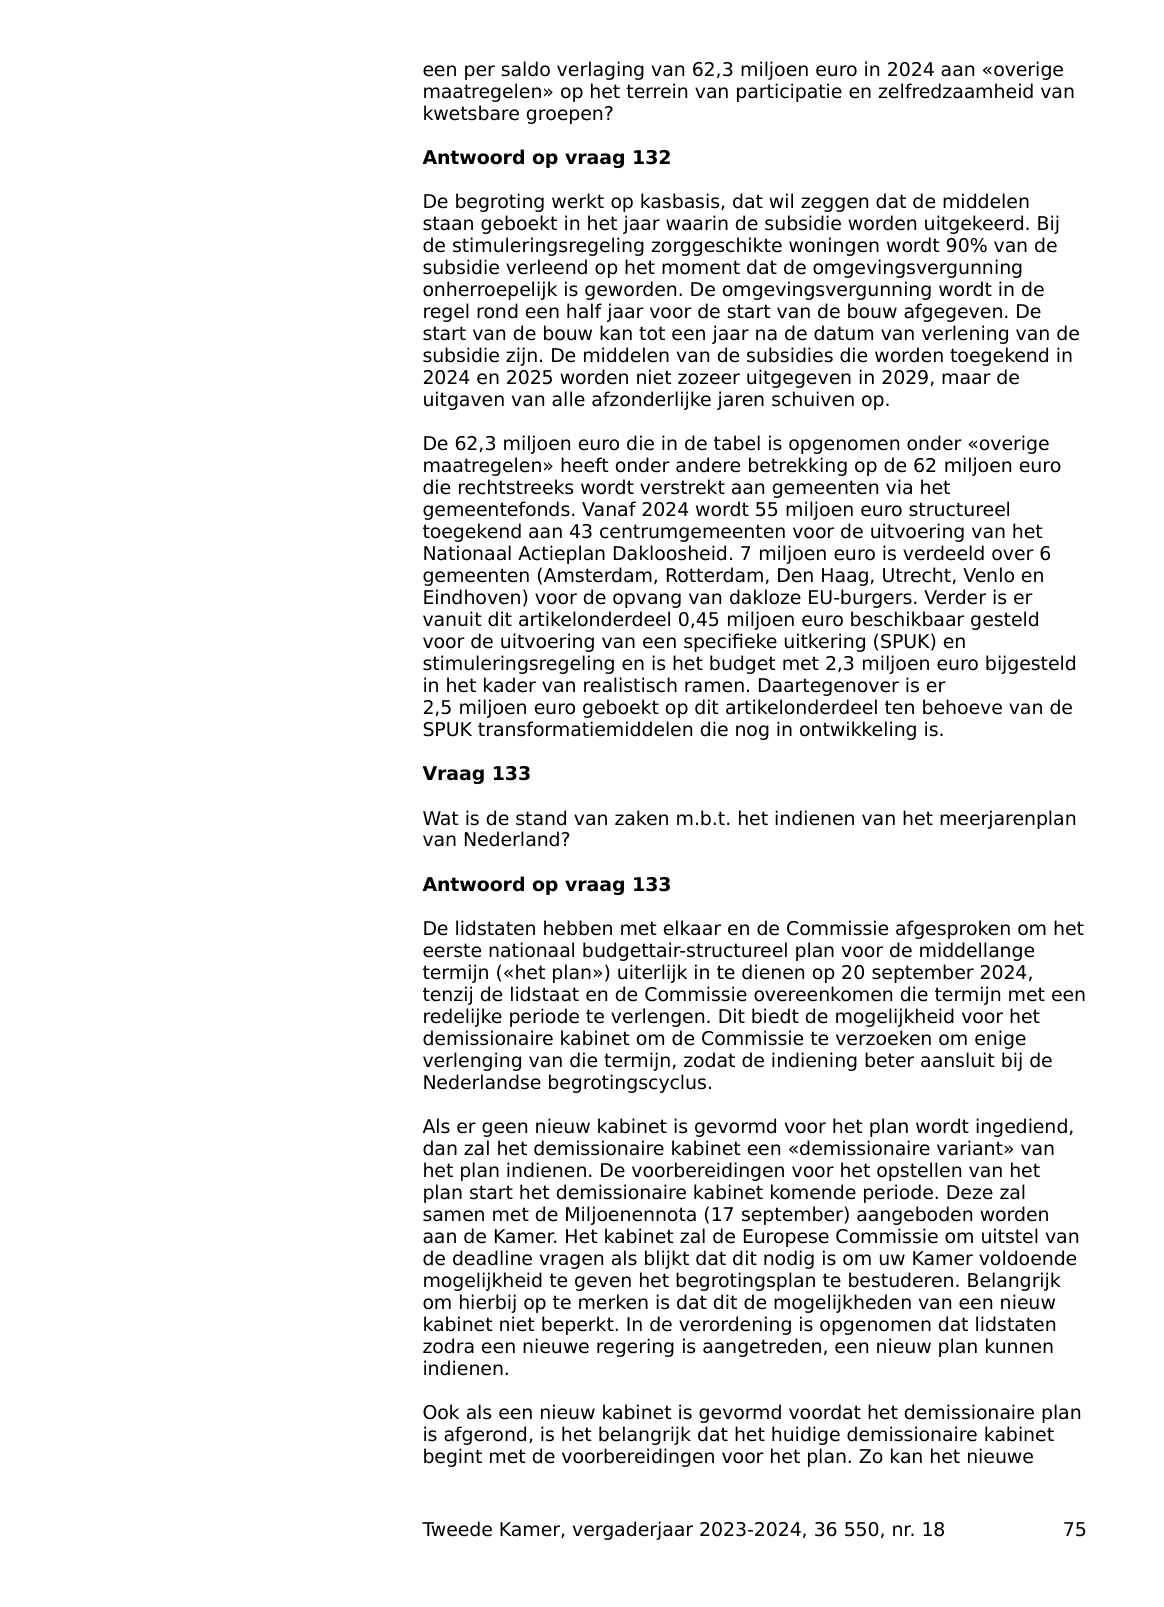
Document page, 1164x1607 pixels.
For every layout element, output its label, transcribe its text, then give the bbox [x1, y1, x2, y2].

text Ook als een nieuw kabinet is gevormd voordat het demissionaire plan is afgerond, is het belangrijk dat het huidige demissionaire kabinet begint met de voorbereidingen voor het plan. Zo kan het nieuwe [422, 1402, 1087, 1468]
text een per saldo verlaging van 62,3 miljoen euro in 2024 aan «overige maatregelen» op het terrein van participatie en zelfredzaamheid van kwetsbare groepen? [422, 59, 1087, 125]
text De begroting werkt op kasbasis, dat wil zeggen dat de middelen staan geboekt in het jaar waarin de subsidie worden uitgekeerd. Bij de stimuleringsregeling zorggeschikte woningen wordt 90% van de subsidie verleend op het moment dat de omgevingsvergunning onherroepelijk is geworden. De omgevingsvergunning wordt in de regel rond een half jaar voor de start van de bouw afgegeven. De start van de bouw kan tot een jaar na de datum van verlening van de subsidie zijn. De middelen van de subsidies die worden toegekend in 2024 en 2025 worden niet zozeer uitgegeven in 2029, maar de uitgaven van alle afzonderlijke jaren schuiven op. [422, 191, 1087, 411]
text Wat is de stand van zaken m.b.t. het indienen van het meerjarenplan van Nederland? [422, 807, 1087, 851]
text De 62,3 miljoen euro die in de tabel is opgenomen onder «overige maatregelen» heeft onder andere betrekking op de 62 miljoen euro die rechtstreeks wordt verstrekt aan gemeenten via het gemeentefonds. Vanaf 2024 wordt 55 miljoen euro structureel toegekend aan 43 centrumgemeenten voor de uitvoering van het Nationaal Actieplan Dakloosheid. 7 miljoen euro is verdeeld over 6 gemeenten (Amsterdam, Rotterdam, Den Haag, Utrecht, Venlo en Eindhoven) voor de opvang van dakloze EU-burgers. Verder is er vanuit dit artikelonderdeel 0,45 miljoen euro beschikbaar gesteld voor de uitvoering van een specifieke uitkering (SPUK) en stimuleringsregeling en is het budget met 2,3 miljoen euro bijgesteld in het kader van realistisch ramen. Daartegenover is er 2,5 miljoen euro geboekt op dit artikelonderdeel ten behoeve van de SPUK transformatiemiddelen die nog in ontwikkeling is. [422, 433, 1087, 741]
text De lidstaten hebben met elkaar en de Commissie afgesproken om het eerste nationaal budgettair-structureel plan voor de middellange termijn («het plan») uiterlijk in te dienen op 20 september 2024, tenzij de lidstaat en de Commissie overeenkomen die termijn met een redelijke periode te verlengen. Dit biedt de mogelijkheid voor het demissionaire kabinet om de Commissie te verzoeken om enige verlenging van die termijn, zodat de indiening beter aansluit bij de Nederlandse begrotingscyclus. [422, 918, 1087, 1093]
subtitle Vraag 133 [422, 763, 1087, 785]
text Als er geen nieuw kabinet is gevormd voor het plan wordt ingediend, dan zal het demissionaire kabinet een «demissionaire variant» van het plan indienen. De voorbereidingen voor het opstellen van het plan start het demissionaire kabinet komende periode. Deze zal samen met de Miljoenennota (17 september) aangeboden worden aan de Kamer. Het kabinet zal de Europese Commissie om uitstel van de deadline vragen als blijkt dat dit nodig is om uw Kamer voldoende mogelijkheid te geven het begrotingsplan te bestuderen. Belangrijk om hierbij op te merken is dat dit de mogelijkheden van een nieuw kabinet niet beperkt. In de verordening is opgenomen dat lidstaten zodra een nieuwe regering is aangetreden, een nieuw plan kunnen indienen. [422, 1116, 1087, 1379]
subtitle Antwoord op vraag 133 [422, 873, 1087, 896]
subtitle Antwoord op vraag 132 [422, 147, 1087, 169]
